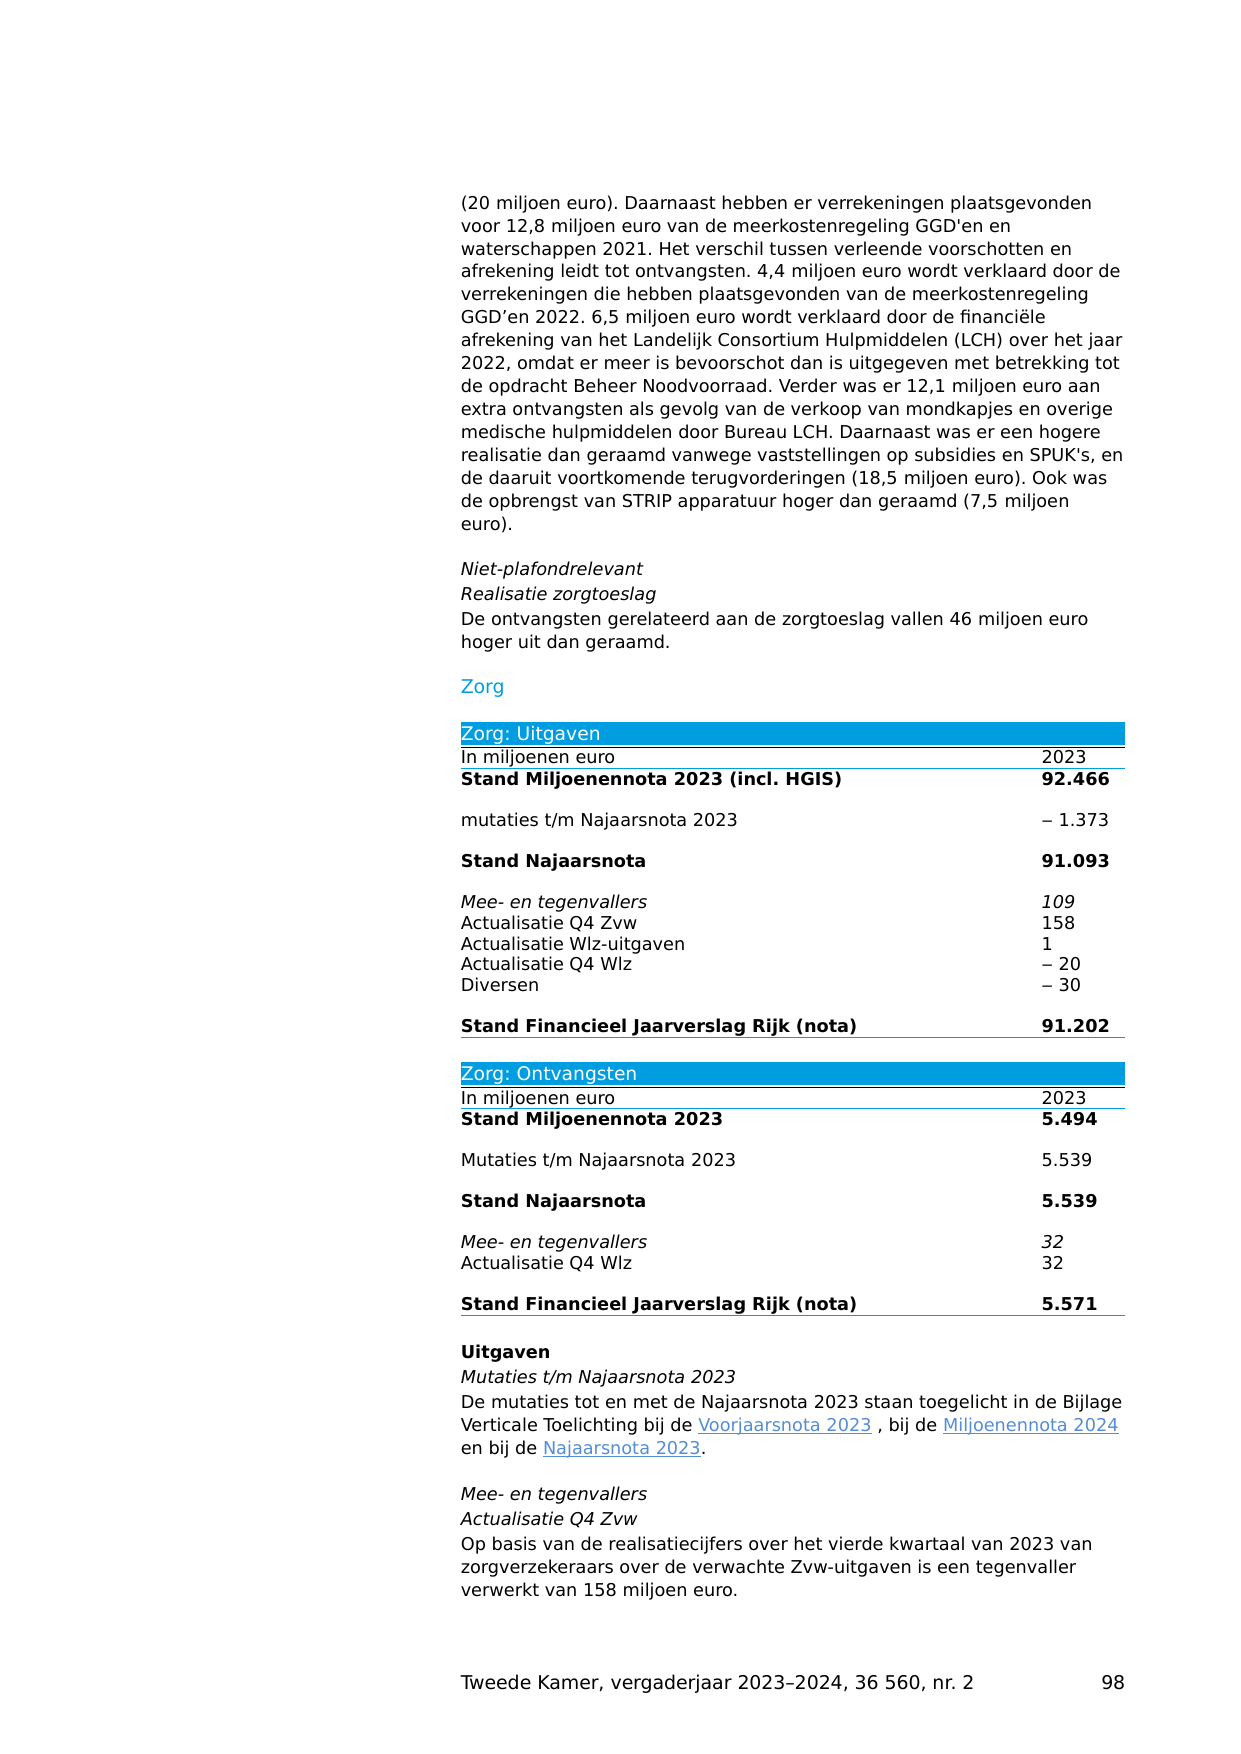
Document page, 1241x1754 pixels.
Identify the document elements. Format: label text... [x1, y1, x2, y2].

table_cell 2023 [1039, 1088, 1125, 1108]
text Actualisatie Q4 Zvw [461, 1507, 1125, 1530]
table_cell [1039, 872, 1125, 892]
table_cell Diversen [461, 975, 1038, 995]
table_cell [461, 830, 1038, 851]
text Realisatie zorgtoeslag [461, 582, 1125, 605]
table_cell 5.539 [1039, 1191, 1125, 1212]
text (20 miljoen euro). Daarnaast hebben er verrekeningen plaatsgevonden voor 12,8 miljoen euro van de meerkostenregeling GGD'en en waterschappen 2021. Het verschil tussen verleende voorschotten en afrekening leidt tot ontvangsten. 4,4 miljoen euro wordt verklaard door de verrekeningen die hebben plaatsgevonden van de meerkostenregeling GGD’en 2022. 6,5 miljoen euro wordt verklaard door de financiële afrekening van het Landelijk Consortium Hulpmiddelen (LCH) over het jaar 2022, omdat er meer is bevoorschot dan is uitgegeven met betrekking tot de opdracht Beheer Noodvoorraad. Verder was er 12,1 miljoen euro aan extra ontvangsten als gevolg van de verkoop van mondkapjes en overige medische hulpmiddelen door Bureau LCH. Daarnaast was er een hogere realisatie dan geraamd vanwege vaststellingen op subsidies en SPUK's, en de daaruit voortkomende terugvorderingen (18,5 miljoen euro). Ook was de opbrengst van STRIP apparatuur hoger dan geraamd (7,5 miljoen euro). [461, 191, 1125, 534]
title Zorg [461, 676, 1125, 698]
text Niet-plafondrelevant [461, 557, 1125, 580]
table_cell Stand Najaarsnota [461, 1191, 1038, 1212]
table_cell Actualisatie Q4 Zvw [461, 913, 1038, 933]
table_cell 5.494 [1039, 1109, 1125, 1129]
table_cell [1039, 830, 1125, 851]
table_cell Mee- en tegenvallers [461, 892, 1038, 913]
table_cell Actualisatie Q4 Wlz [461, 1253, 1038, 1274]
table_cell Mutaties t/m Najaarsnota 2023 [461, 1150, 1038, 1171]
text Mee- en tegenvallers [461, 1482, 1125, 1505]
table_cell [1039, 789, 1125, 810]
table_cell Stand Najaarsnota [461, 851, 1038, 872]
text De ontvangsten gerelateerd aan de zorgtoeslag vallen 46 miljoen euro hoger uit dan geraamd. [461, 607, 1125, 653]
text Op basis van de realisatiecijfers over het vierde kwartaal van 2023 van zorgverzekeraars over de verwachte Zvw-uitgaven is een tegenvaller verwerkt van 158 miljoen euro. [461, 1532, 1125, 1601]
table_cell 32 [1039, 1233, 1125, 1253]
table_cell ‒ 30 [1039, 975, 1125, 995]
table_cell Stand Financieel Jaarverslag Rijk (nota) [461, 1294, 1038, 1315]
table_cell [461, 1129, 1038, 1150]
table_cell 109 [1039, 892, 1125, 913]
text Mutaties t/m Najaarsnota 2023 [461, 1366, 1125, 1388]
table_cell 91.093 [1039, 851, 1125, 872]
table_cell [461, 1274, 1038, 1294]
text De mutaties tot en met de Najaarsnota 2023 staan toegelicht in de Bijlage Verticale Toelichting bij de Voorjaarsnota 2023 , bij de Miljoenennota 2024 en bij de Najaarsnota 2023. [461, 1391, 1125, 1459]
table_cell 1 [1039, 934, 1125, 954]
table_cell 2023 [1039, 748, 1125, 768]
table_cell ‒ 1.373 [1039, 810, 1125, 830]
table_cell Stand Miljoenennota 2023 [461, 1109, 1038, 1129]
table_cell [1039, 1212, 1125, 1232]
table_cell [1039, 995, 1125, 1016]
table_cell In miljoenen euro [461, 1088, 1038, 1108]
table_cell Stand Financieel Jaarverslag Rijk (nota) [461, 1016, 1038, 1037]
table_cell Stand Miljoenennota 2023 (incl. HGIS) [461, 769, 1038, 789]
table_cell ‒ 20 [1039, 954, 1125, 975]
table_cell 5.539 [1039, 1150, 1125, 1171]
table_cell [461, 1212, 1038, 1232]
table_cell [461, 1171, 1038, 1191]
table_cell [461, 872, 1038, 892]
table_cell mutaties t/m Najaarsnota 2023 [461, 810, 1038, 830]
table_cell Actualisatie Wlz-uitgaven [461, 934, 1038, 954]
table_cell [1039, 1129, 1125, 1150]
table_cell 32 [1039, 1253, 1125, 1274]
table_cell In miljoenen euro [461, 748, 1038, 768]
table_cell 92.466 [1039, 769, 1125, 789]
table_cell 5.571 [1039, 1294, 1125, 1315]
table_cell 91.202 [1039, 1016, 1125, 1037]
table_cell Actualisatie Q4 Wlz [461, 954, 1038, 975]
table_cell [461, 789, 1038, 810]
text Uitgaven [461, 1341, 1125, 1363]
table_cell [1039, 1171, 1125, 1191]
table_cell [1039, 1274, 1125, 1294]
table_cell 158 [1039, 913, 1125, 933]
table_cell Mee- en tegenvallers [461, 1233, 1038, 1253]
table_cell [461, 995, 1038, 1016]
